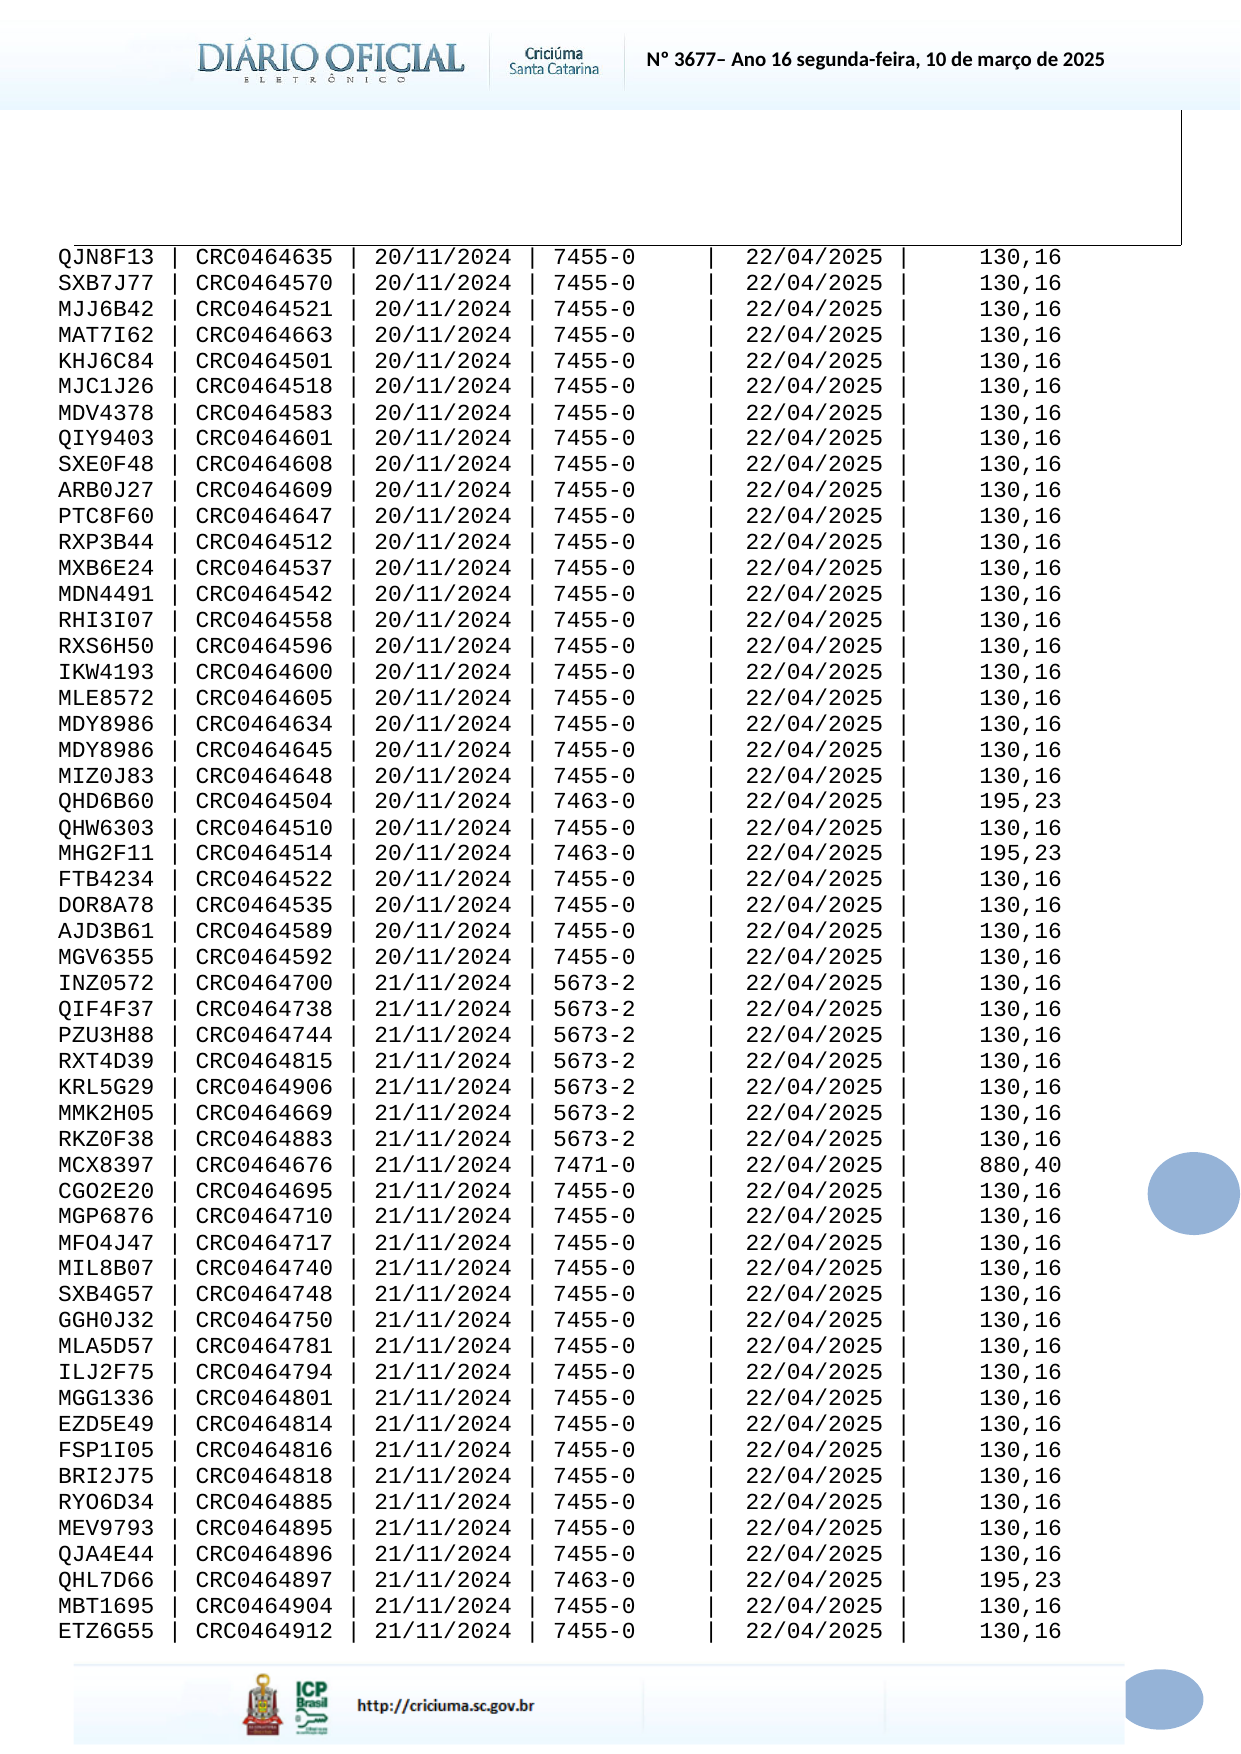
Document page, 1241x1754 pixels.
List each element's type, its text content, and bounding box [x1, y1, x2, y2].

text QJN8F13 | CRC0464635 | 20/11/2024 | 7455-0 | 22/04/2025 | 130,16 [44, 245, 1181, 271]
text PZU3H88 | CRC0464744 | 21/11/2024 | 5673-2 | 22/04/2025 | 130,16 [44, 1023, 1181, 1049]
text ILJ2F75 | CRC0464794 | 21/11/2024 | 7455-0 | 22/04/2025 | 130,16 [44, 1361, 1181, 1386]
text MLE8572 | CRC0464605 | 20/11/2024 | 7455-0 | 22/04/2025 | 130,16 [44, 686, 1181, 712]
text MJJ6B42 | CRC0464521 | 20/11/2024 | 7455-0 | 22/04/2025 | 130,16 [44, 297, 1181, 323]
text MIL8B07 | CRC0464740 | 21/11/2024 | 7455-0 | 22/04/2025 | 130,16 [44, 1257, 1181, 1283]
text MLA5D57 | CRC0464781 | 21/11/2024 | 7455-0 | 22/04/2025 | 130,16 [44, 1334, 1181, 1361]
text RXT4D39 | CRC0464815 | 21/11/2024 | 5673-2 | 22/04/2025 | 130,16 [44, 1049, 1181, 1075]
text QJA4E44 | CRC0464896 | 21/11/2024 | 7455-0 | 22/04/2025 | 130,16 [44, 1542, 1181, 1568]
text AJD3B61 | CRC0464589 | 20/11/2024 | 7455-0 | 22/04/2025 | 130,16 [44, 919, 1181, 946]
text MCX8397 | CRC0464676 | 21/11/2024 | 7471-0 | 22/04/2025 | 880,40 [44, 1153, 1180, 1179]
text INZ0572 | CRC0464700 | 21/11/2024 | 5673-2 | 22/04/2025 | 130,16 [44, 971, 1181, 997]
text MJC1J26 | CRC0464518 | 20/11/2024 | 7455-0 | 22/04/2025 | 130,16 [44, 375, 1181, 401]
text MGV6355 | CRC0464592 | 20/11/2024 | 7455-0 | 22/04/2025 | 130,16 [44, 946, 1181, 971]
text PTC8F60 | CRC0464647 | 20/11/2024 | 7455-0 | 22/04/2025 | 130,16 [44, 504, 1181, 531]
text MGG1336 | CRC0464801 | 21/11/2024 | 7455-0 | 22/04/2025 | 130,16 [44, 1386, 1181, 1412]
text IKW4193 | CRC0464600 | 20/11/2024 | 7455-0 | 22/04/2025 | 130,16 [44, 660, 1181, 686]
text QIF4F37 | CRC0464738 | 21/11/2024 | 5673-2 | 22/04/2025 | 130,16 [44, 997, 1181, 1023]
text SXB7J77 | CRC0464570 | 20/11/2024 | 7455-0 | 22/04/2025 | 130,16 [44, 271, 1181, 297]
text KHJ6C84 | CRC0464501 | 20/11/2024 | 7455-0 | 22/04/2025 | 130,16 [44, 349, 1181, 375]
text MEV9793 | CRC0464895 | 21/11/2024 | 7455-0 | 22/04/2025 | 130,16 [44, 1516, 1181, 1542]
text EZD5E49 | CRC0464814 | 21/11/2024 | 7455-0 | 22/04/2025 | 130,16 [44, 1412, 1181, 1438]
text MDY8986 | CRC0464634 | 20/11/2024 | 7455-0 | 22/04/2025 | 130,16 [44, 712, 1181, 738]
text MHG2F11 | CRC0464514 | 20/11/2024 | 7463-0 | 22/04/2025 | 195,23 [44, 842, 1181, 868]
text MIZ0J83 | CRC0464648 | 20/11/2024 | 7455-0 | 22/04/2025 | 130,16 [44, 764, 1181, 790]
text MXB6E24 | CRC0464537 | 20/11/2024 | 7455-0 | 22/04/2025 | 130,16 [44, 556, 1181, 582]
text QIY9403 | CRC0464601 | 20/11/2024 | 7455-0 | 22/04/2025 | 130,16 [44, 427, 1181, 453]
text RXS6H50 | CRC0464596 | 20/11/2024 | 7455-0 | 22/04/2025 | 130,16 [44, 634, 1181, 660]
text RHI3I07 | CRC0464558 | 20/11/2024 | 7455-0 | 22/04/2025 | 130,16 [44, 608, 1181, 634]
text MDN4491 | CRC0464542 | 20/11/2024 | 7455-0 | 22/04/2025 | 130,16 [44, 582, 1181, 608]
text MBT1695 | CRC0464904 | 21/11/2024 | 7455-0 | 22/04/2025 | 130,16 [44, 1594, 1181, 1620]
text MAT7I62 | CRC0464663 | 20/11/2024 | 7455-0 | 22/04/2025 | 130,16 [44, 323, 1181, 349]
text ARB0J27 | CRC0464609 | 20/11/2024 | 7455-0 | 22/04/2025 | 130,16 [44, 479, 1181, 504]
text RYO6D34 | CRC0464885 | 21/11/2024 | 7455-0 | 22/04/2025 | 130,16 [44, 1490, 1181, 1516]
text DOR8A78 | CRC0464535 | 20/11/2024 | 7455-0 | 22/04/2025 | 130,16 [44, 894, 1181, 919]
text QHW6303 | CRC0464510 | 20/11/2024 | 7455-0 | 22/04/2025 | 130,16 [44, 816, 1181, 842]
text FSP1I05 | CRC0464816 | 21/11/2024 | 7455-0 | 22/04/2025 | 130,16 [44, 1438, 1181, 1464]
text MFO4J47 | CRC0464717 | 21/11/2024 | 7455-0 | 22/04/2025 | 130,16 [44, 1231, 1181, 1257]
text ETZ6G55 | CRC0464912 | 21/11/2024 | 7455-0 | 22/04/2025 | 130,16 [44, 1620, 1181, 1646]
text FTB4234 | CRC0464522 | 20/11/2024 | 7455-0 | 22/04/2025 | 130,16 [44, 868, 1181, 894]
text BRI2J75 | CRC0464818 | 21/11/2024 | 7455-0 | 22/04/2025 | 130,16 [44, 1464, 1181, 1490]
text MGP6876 | CRC0464710 | 21/11/2024 | 7455-0 | 22/04/2025 | 130,16 [44, 1205, 1171, 1231]
text QHL7D66 | CRC0464897 | 21/11/2024 | 7463-0 | 22/04/2025 | 195,23 [44, 1568, 1181, 1594]
text MDV4378 | CRC0464583 | 20/11/2024 | 7455-0 | 22/04/2025 | 130,16 [44, 401, 1181, 427]
text KRL5G29 | CRC0464906 | 21/11/2024 | 5673-2 | 22/04/2025 | 130,16 [44, 1075, 1181, 1101]
text RXP3B44 | CRC0464512 | 20/11/2024 | 7455-0 | 22/04/2025 | 130,16 [44, 531, 1181, 556]
text MMK2H05 | CRC0464669 | 21/11/2024 | 5673-2 | 22/04/2025 | 130,16 [44, 1101, 1181, 1127]
text QHD6B60 | CRC0464504 | 20/11/2024 | 7463-0 | 22/04/2025 | 195,23 [44, 790, 1181, 816]
text MDY8986 | CRC0464645 | 20/11/2024 | 7455-0 | 22/04/2025 | 130,16 [44, 738, 1181, 764]
text SXB4G57 | CRC0464748 | 21/11/2024 | 7455-0 | 22/04/2025 | 130,16 [44, 1283, 1181, 1309]
text SXE0F48 | CRC0464608 | 20/11/2024 | 7455-0 | 22/04/2025 | 130,16 [44, 453, 1181, 479]
text RKZ0F38 | CRC0464883 | 21/11/2024 | 5673-2 | 22/04/2025 | 130,16 [44, 1127, 1181, 1153]
text GGH0J32 | CRC0464750 | 21/11/2024 | 7455-0 | 22/04/2025 | 130,16 [44, 1309, 1181, 1334]
text CGO2E20 | CRC0464695 | 21/11/2024 | 7455-0 | 22/04/2025 | 130,16 [44, 1179, 1150, 1205]
